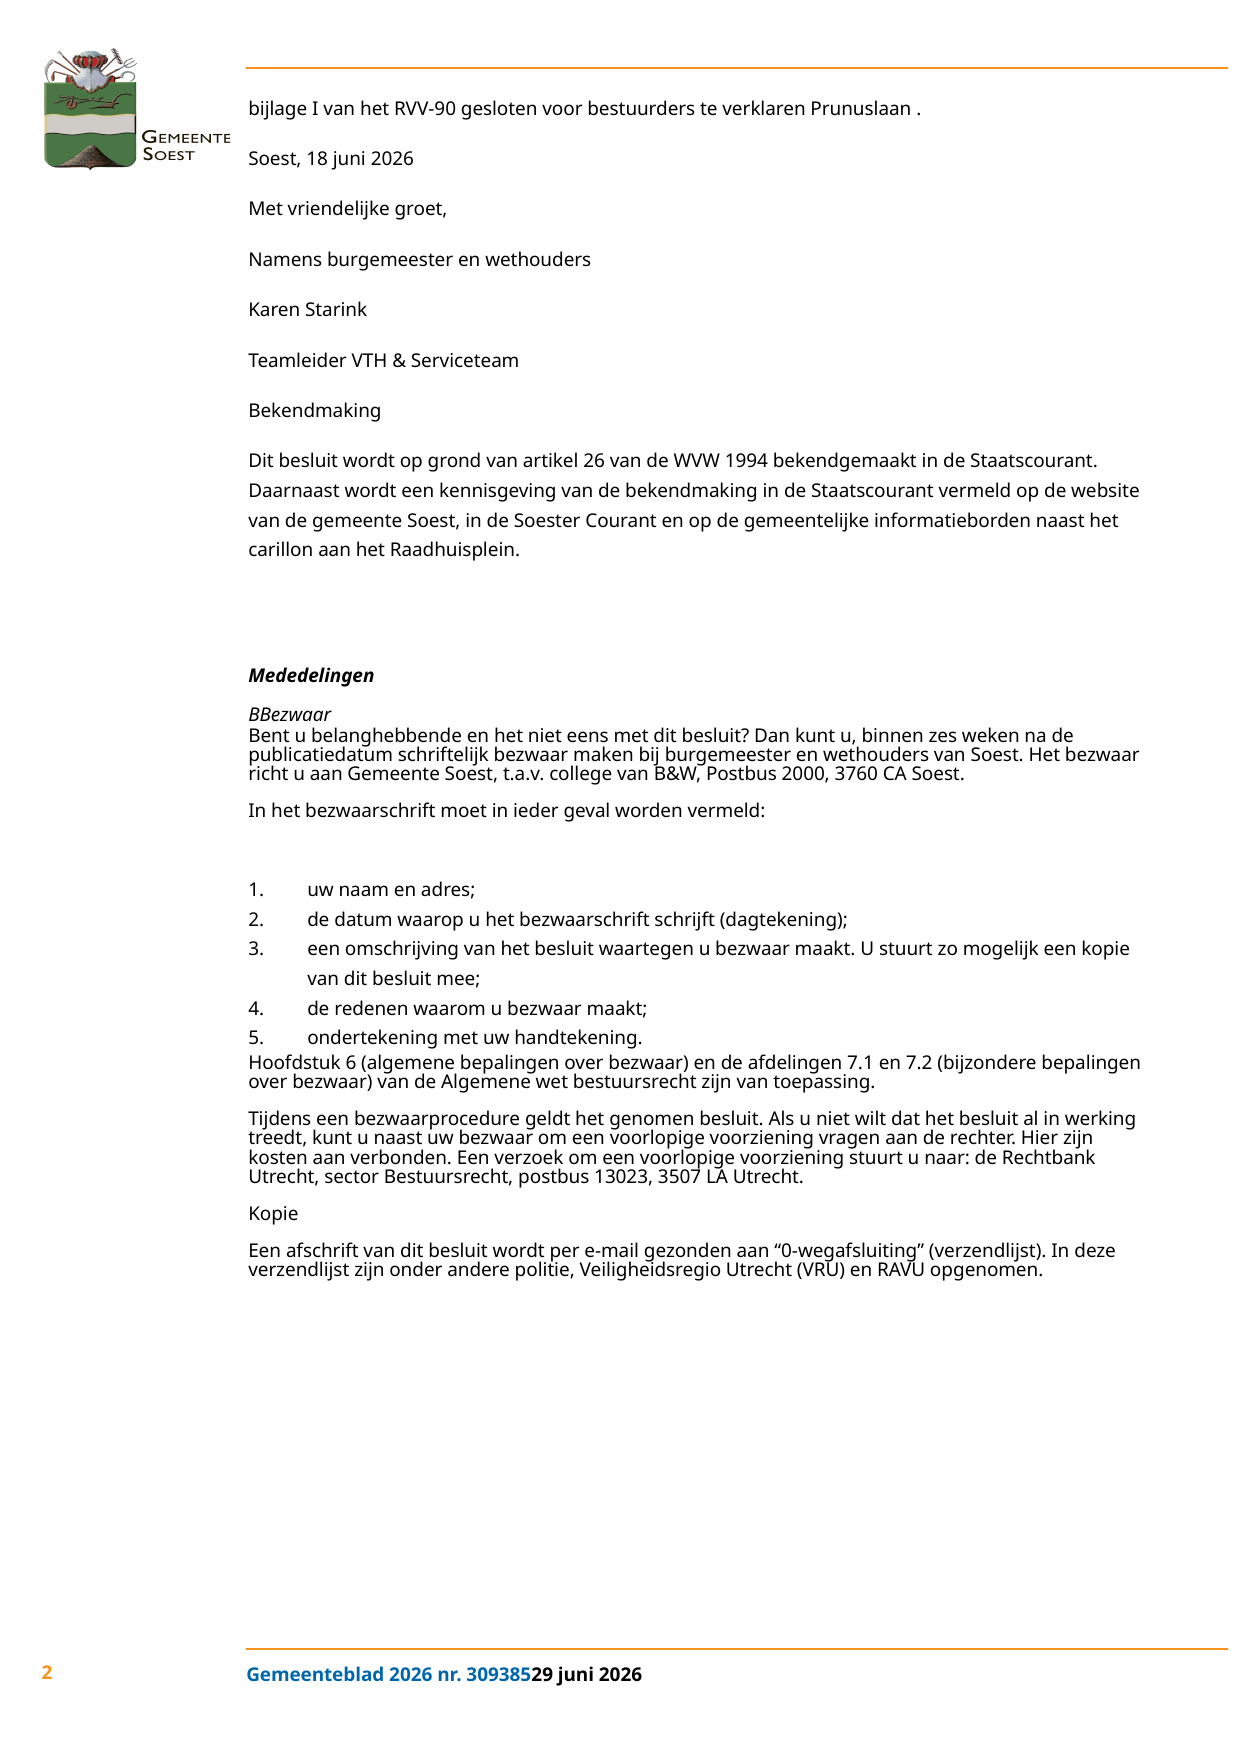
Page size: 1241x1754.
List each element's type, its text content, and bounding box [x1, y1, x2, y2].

text Mededelingen [248, 662, 1152, 688]
text Bent u belanghebbende en het niet eens met dit besluit? Dan kunt u, binnen zes weken na de publicatiedatum schriftelijk bezwaar maken bij burgemeester en wethouders van Soest. Het bezwaar richt u aan Gemeente Soest, t.a.v. college van B&W, Postbus 2000, 3760 CA Soest. [248, 727, 1152, 785]
text Namens burgemeester en wethouders [248, 246, 1152, 272]
list ondertekening met uw handtekening. [248, 1024, 1152, 1050]
text Een afschrift van dit besluit wordt per e-mail gezonden aan “0-wegafsluiting” (verzendlijst). In deze verzendlijst zijn onder andere politie, Veiligheidsregio Utrecht (VRU) en RAVU opgenomen. [248, 1242, 1152, 1280]
text bijlage I van het RVV-90 gesloten voor bestuurders te verklaren Prunuslaan . [248, 95, 1152, 121]
text In het bezwaarschrift moet in ieder geval worden vermeld: [248, 802, 1152, 822]
text Met vriendelijke groet, [248, 196, 1152, 221]
text Tijdens een bezwaarprocedure geldt het genomen besluit. Als u niet wilt dat het besluit al in werking treedt, kunt u naast uw bezwaar om een voorlopige voorziening vragen aan de rechter. Hier zijn kosten aan verbonden. Een verzoek om een voorlopige voorziening stuurt u naar: de Rechtbank Utrecht, sector Bestuursrecht, postbus 13023, 3507 LA Utrecht. [248, 1110, 1152, 1187]
text Teamleider VTH & Serviceteam [248, 347, 1152, 373]
text Karen Starink [248, 296, 1152, 322]
text Hoofdstuk 6 (algemene bepalingen over bezwaar) en de afdelingen 7.1 en 7.2 (bijzondere bepalingen over bezwaar) van de Algemene wet bestuursrecht zijn van toepassing. [248, 1054, 1152, 1092]
text Bekendmaking [248, 397, 1152, 423]
picture [41, 47, 231, 172]
list de datum waarop u het bezwaarschrift schrijft (dagtekening); [248, 906, 1152, 932]
text Kopie [248, 1205, 1152, 1224]
list een omschrijving van het besluit waartegen u bezwaar maakt. U stuurt zo mogelijk een kopie van dit besluit mee; [248, 936, 1152, 991]
text Dit besluit wordt op grond van artikel 26 van de WVW 1994 bekendgemaakt in de Staatscourant. Daarnaast wordt een kennisgeving van de bekendmaking in de Staatscourant vermeld op de website van de gemeente Soest, in de Soester Courant en op de gemeentelijke informatieborden naast het carillon aan het Raadhuisplein. [248, 448, 1152, 562]
text Soest, 18 juni 2026 [248, 145, 1152, 171]
list uw naam en adres; [248, 876, 1152, 902]
list de redenen waarom u bezwaar maakt; [248, 995, 1152, 1020]
text BBezwaar [248, 701, 1152, 727]
